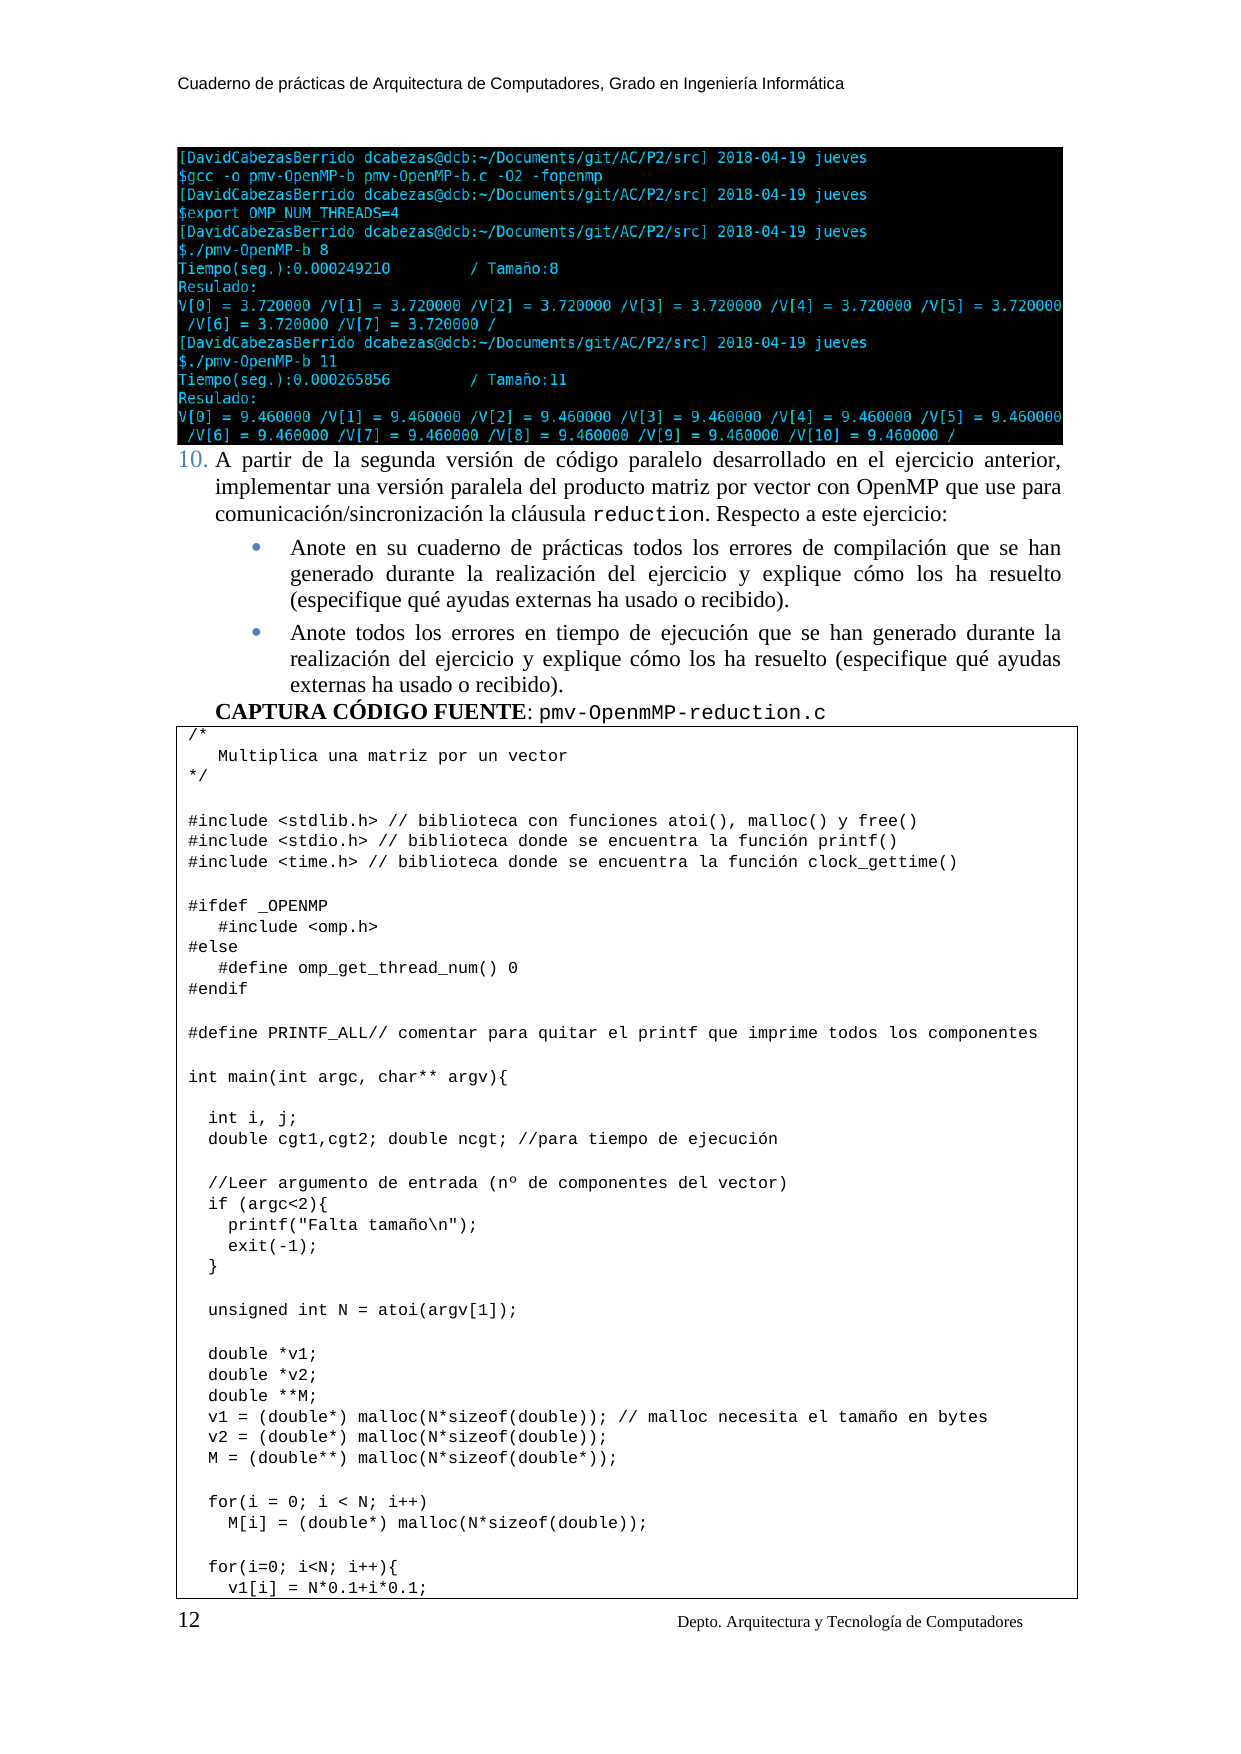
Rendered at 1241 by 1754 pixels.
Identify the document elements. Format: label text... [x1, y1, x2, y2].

list A partir de la segunda versión de código paralelo desarrollado en el ejercicio anterior, implementar una versión paralela del producto matriz por vector con OpenMP que use para comunicación/sincronización la cláusula reduction. Respecto a este ejercicio: [177, 445, 1063, 527]
table_header /* Multiplica una matriz por un vector */ #include <stdlib.h> // biblioteca con funciones atoi(), malloc() y free() #include <stdio.h> // biblioteca donde se encuentra la función printf() #include <time.h> // biblioteca donde se encuentra la función clock_gettime() #ifdef _OPENMP #include <omp.h> #else #define omp_get_thread_num() 0 #endif #define PRINTF_ALL// comentar para quitar el printf que imprime todos los componentes int main(int argc, char** argv){ int i, j; double cgt1,cgt2; double ncgt; //para tiempo de ejecución //Leer argumento de entrada (nº de componentes del vector) if (argc<2){ printf("Falta tamaño\n"); exit(-1); } unsigned int N = atoi(argv[1]); double *v1; double *v2; double **M; v1 = (double*) malloc(N*sizeof(double)); // malloc necesita el tamaño en bytes v2 = (double*) malloc(N*sizeof(double)); M = (double**) malloc(N*sizeof(double*)); for(i = 0; i < N; i++) M[i] = (double*) malloc(N*sizeof(double)); for(i=0; i<N; i++){ v1[i] = N*0.1+i*0.1; [177, 727, 1077, 1598]
picture [177, 147, 1063, 445]
text CAPTURA CÓDIGO FUENTE: pmv-OpenmMP-reduction.c [215, 698, 1063, 726]
list Anote todos los errores en tiempo de ejecución que se han generado durante la realización del ejercicio y explique cómo los ha resuelto (especifique qué ayudas externas ha usado o recibido). [252, 619, 1063, 698]
list Anote en su cuaderno de prácticas todos los errores de compilación que se han generado durante la realización del ejercicio y explique cómo los ha resuelto (especifique qué ayudas externas ha usado o recibido). [252, 533, 1063, 613]
